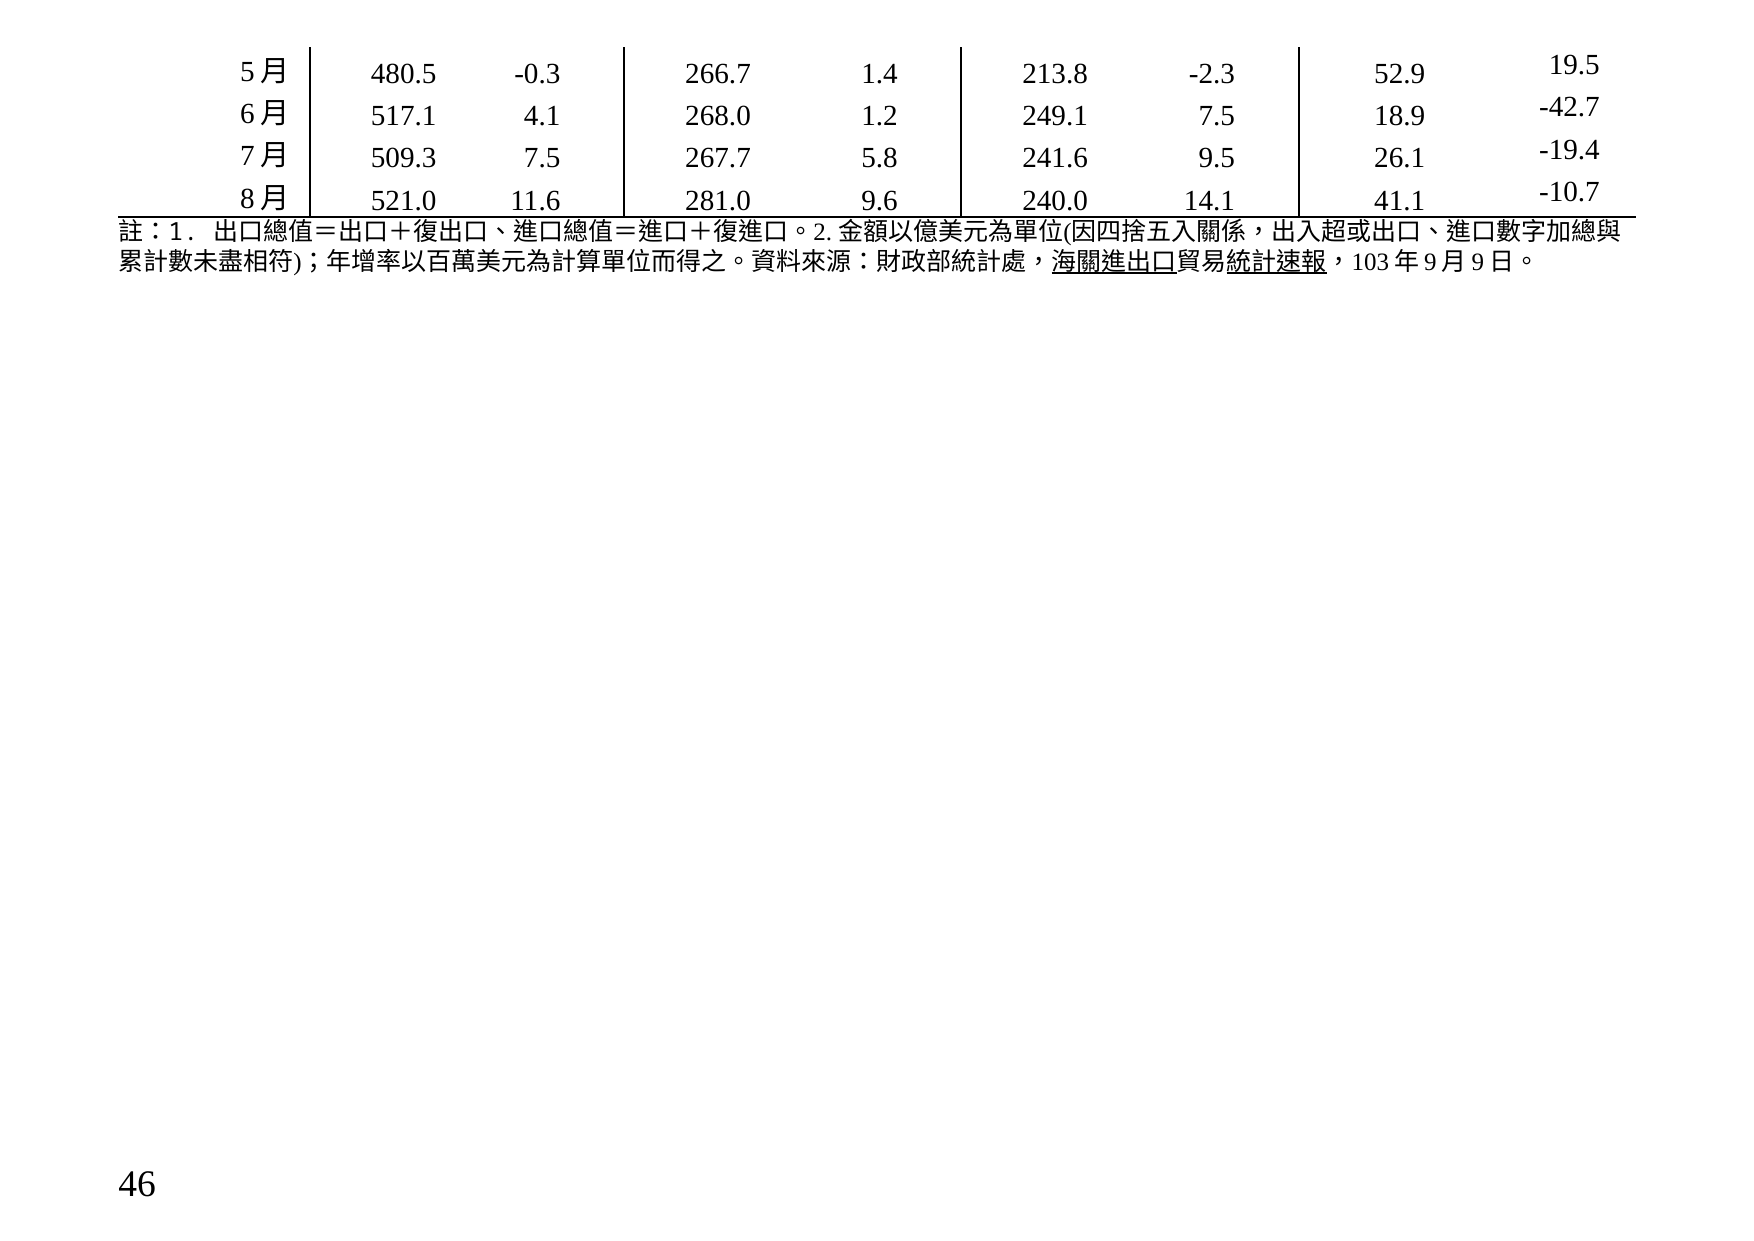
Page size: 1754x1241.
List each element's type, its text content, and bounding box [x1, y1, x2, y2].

table_cell 5月 [118, 47, 309, 89]
table_cell 26.1 [1300, 132, 1467, 174]
table_cell 480.5 [311, 47, 455, 89]
table_cell 7.5 [455, 132, 623, 174]
table_cell 8月 [118, 174, 309, 216]
table_cell 1.4 [793, 47, 960, 89]
table_cell 19.5 [1467, 47, 1636, 89]
table_cell 249.1 [962, 90, 1130, 132]
table_cell 521.0 [311, 174, 455, 216]
table_cell 5.8 [793, 132, 960, 174]
table_cell 9.6 [793, 174, 960, 216]
table_cell -2.3 [1130, 47, 1298, 89]
table_cell 509.3 [311, 132, 455, 174]
table_cell 7.5 [1130, 90, 1298, 132]
table_cell -42.7 [1467, 90, 1636, 132]
table_cell -10.7 [1467, 174, 1636, 216]
table_cell 18.9 [1300, 90, 1467, 132]
table_cell 4.1 [455, 90, 623, 132]
table_cell -19.4 [1467, 132, 1636, 174]
table_cell 11.6 [455, 174, 623, 216]
table_cell -0.3 [455, 47, 623, 89]
table_cell 213.8 [962, 47, 1130, 89]
table_cell 281.0 [625, 174, 793, 216]
table_cell 9.5 [1130, 132, 1298, 174]
text 註：1. 出口總值＝出口＋復出口、進口總值＝進口＋復進口。2. 金額以億美元為單位(因四捨五入關係，出入超或出口、進口數字加總與累計數未盡相符)；年增率以百萬美元為計算單位而得之。資料來源：財政部統計處，海關進出口貿易統計速報，103年9月9日。 [118, 218, 1636, 276]
table_cell 241.6 [962, 132, 1130, 174]
table_cell 1.2 [793, 90, 960, 132]
table_cell 52.9 [1300, 47, 1467, 89]
table_cell 6月 [118, 90, 309, 132]
table_cell 266.7 [625, 47, 793, 89]
table_cell 268.0 [625, 90, 793, 132]
table_cell 7月 [118, 132, 309, 174]
table_cell 240.0 [962, 174, 1130, 216]
table_cell 41.1 [1300, 174, 1467, 216]
table_cell 517.1 [311, 90, 455, 132]
table_cell 14.1 [1130, 174, 1298, 216]
table_cell 267.7 [625, 132, 793, 174]
